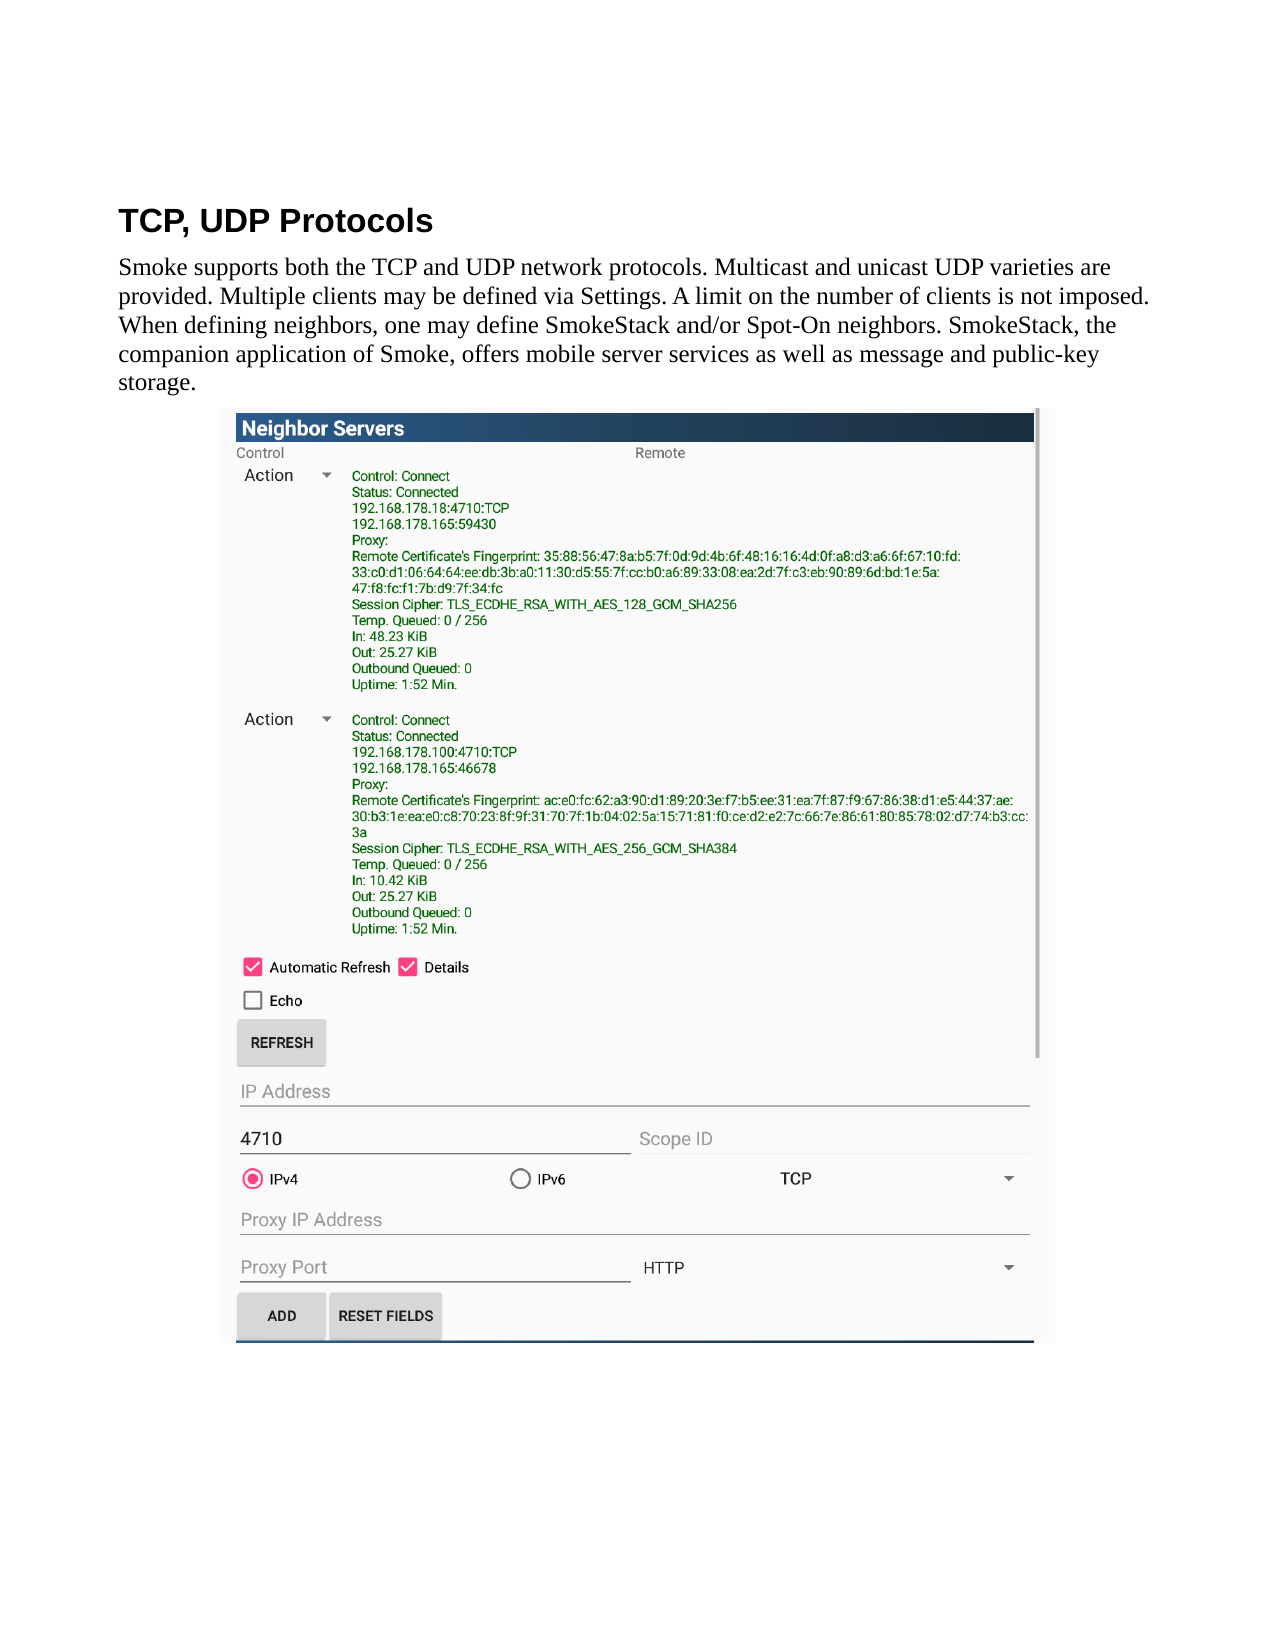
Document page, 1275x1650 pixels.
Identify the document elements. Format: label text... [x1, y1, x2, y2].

text Smoke supports both the TCP and UDP network protocols. Multicast and unicast UDP varieties are provided. Multiple clients may be defined via Settings. A limit on the number of clients is not imposed. When defining neighbors, one may define SmokeStack and/or Spot-On neighbors. SmokeStack, the companion application of Smoke, offers mobile server services as well as message and public-key storage. [118, 252, 1157, 396]
picture [219, 408, 1056, 1343]
subtitle TCP, UDP Protocols [118, 201, 1157, 240]
